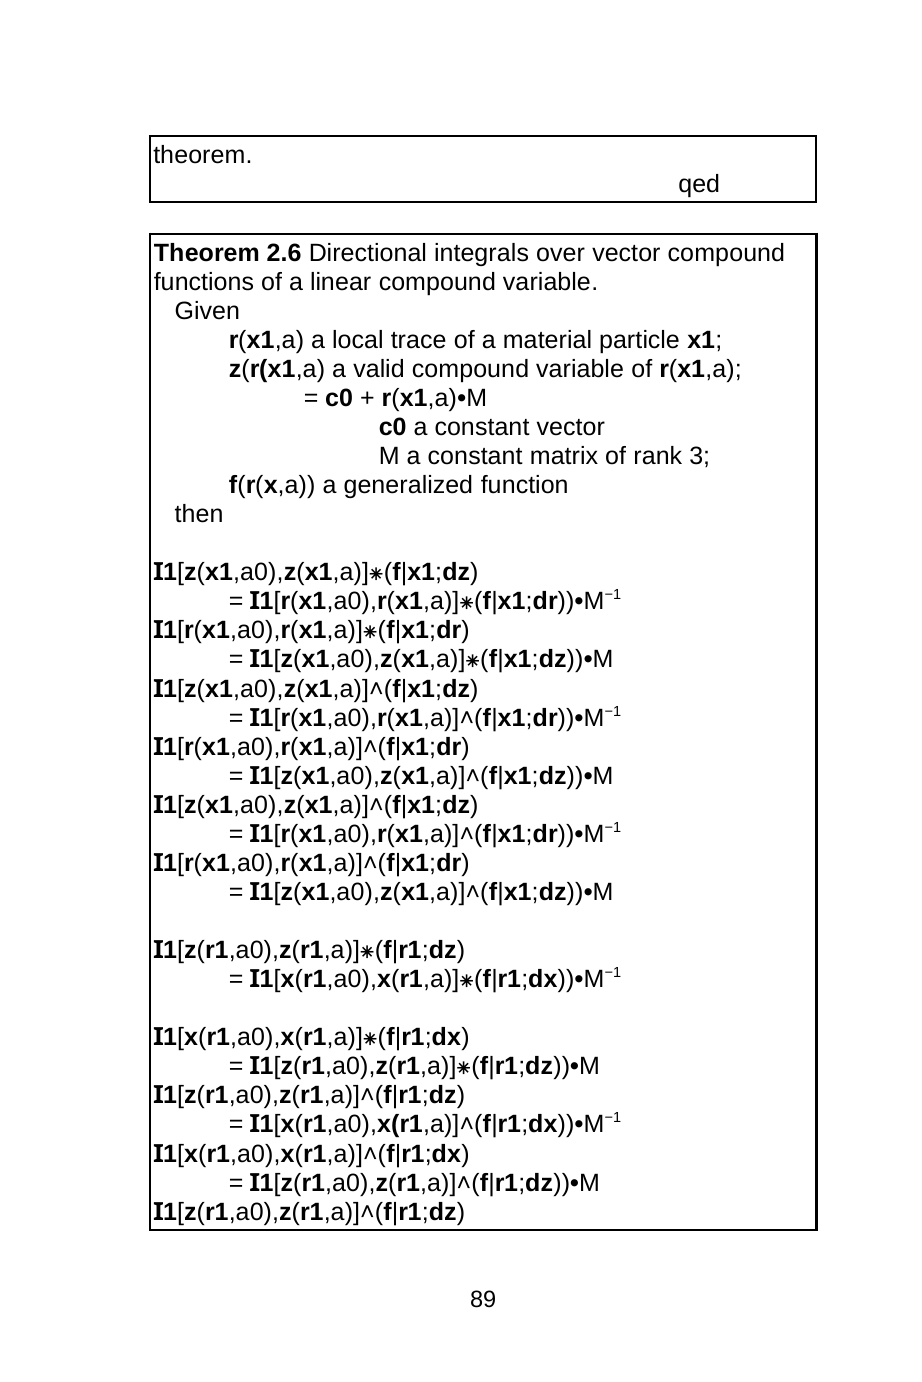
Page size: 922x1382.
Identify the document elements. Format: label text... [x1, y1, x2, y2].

table_header theorem. qed [151, 137, 815, 201]
table_header Theorem 2.6 Directional integrals over vector compound functions of a linear compound variable. Given r(x1,a) a local trace of a material particle x1; z(r(x1,a) a valid compound variable of r(x1,a); = c0 + r(x1,a)•M c0 a constant vector M a constant matrix of rank 3; f(r(x,a)) a generalized function then Ɪ1[z(x1,a0),z(x1,a)]⁕(f|x1;dz) = Ɪ1[r(x1,a0),r(x1,a)]⁕(f|x1;dr))•M−1 Ɪ1[r(x1,a0),r(x1,a)]⁕(f|x1;dr) = Ɪ1[z(x1,a0),z(x1,a)]⁕(f|x1;dz))•M Ɪ1[z(x1,a0),z(x1,a)]˄(f|x1;dz) = Ɪ1[r(x1,a0),r(x1,a)]˄(f|x1;dr))•M−1 Ɪ1[r(x1,a0),r(x1,a)]˄(f|x1;dr) = Ɪ1[z(x1,a0),z(x1,a)]˄(f|x1;dz))•M Ɪ1[z(x1,a0),z(x1,a)]˄(f|x1;dz) = Ɪ1[r(x1,a0),r(x1,a)]˄(f|x1;dr))•M−1 Ɪ1[r(x1,a0),r(x1,a)]˄(f|x1;dr) = Ɪ1[z(x1,a0),z(x1,a)]˄(f|x1;dz))•M Ɪ1[z(r1,a0),z(r1,a)]⁕(f|r1;dz) = Ɪ1[x(r1,a0),x(r1,a)]⁕(f|r1;dx))•M−1 Ɪ1[x(r1,a0),x(r1,a)]⁕(f|r1;dx) = Ɪ1[z(r1,a0),z(r1,a)]⁕(f|r1;dz))•M Ɪ1[z(r1,a0),z(r1,a)]˄(f|r1;dz) = Ɪ1[x(r1,a0),x(r1,a)]˄(f|r1;dx))•M−1 Ɪ1[x(r1,a0),x(r1,a)]˄(f|r1;dx) = Ɪ1[z(r1,a0),z(r1,a)]˄(f|r1;dz))•M Ɪ1[z(r1,a0),z(r1,a)]˄(f|r1;dz) [151, 235, 815, 1229]
